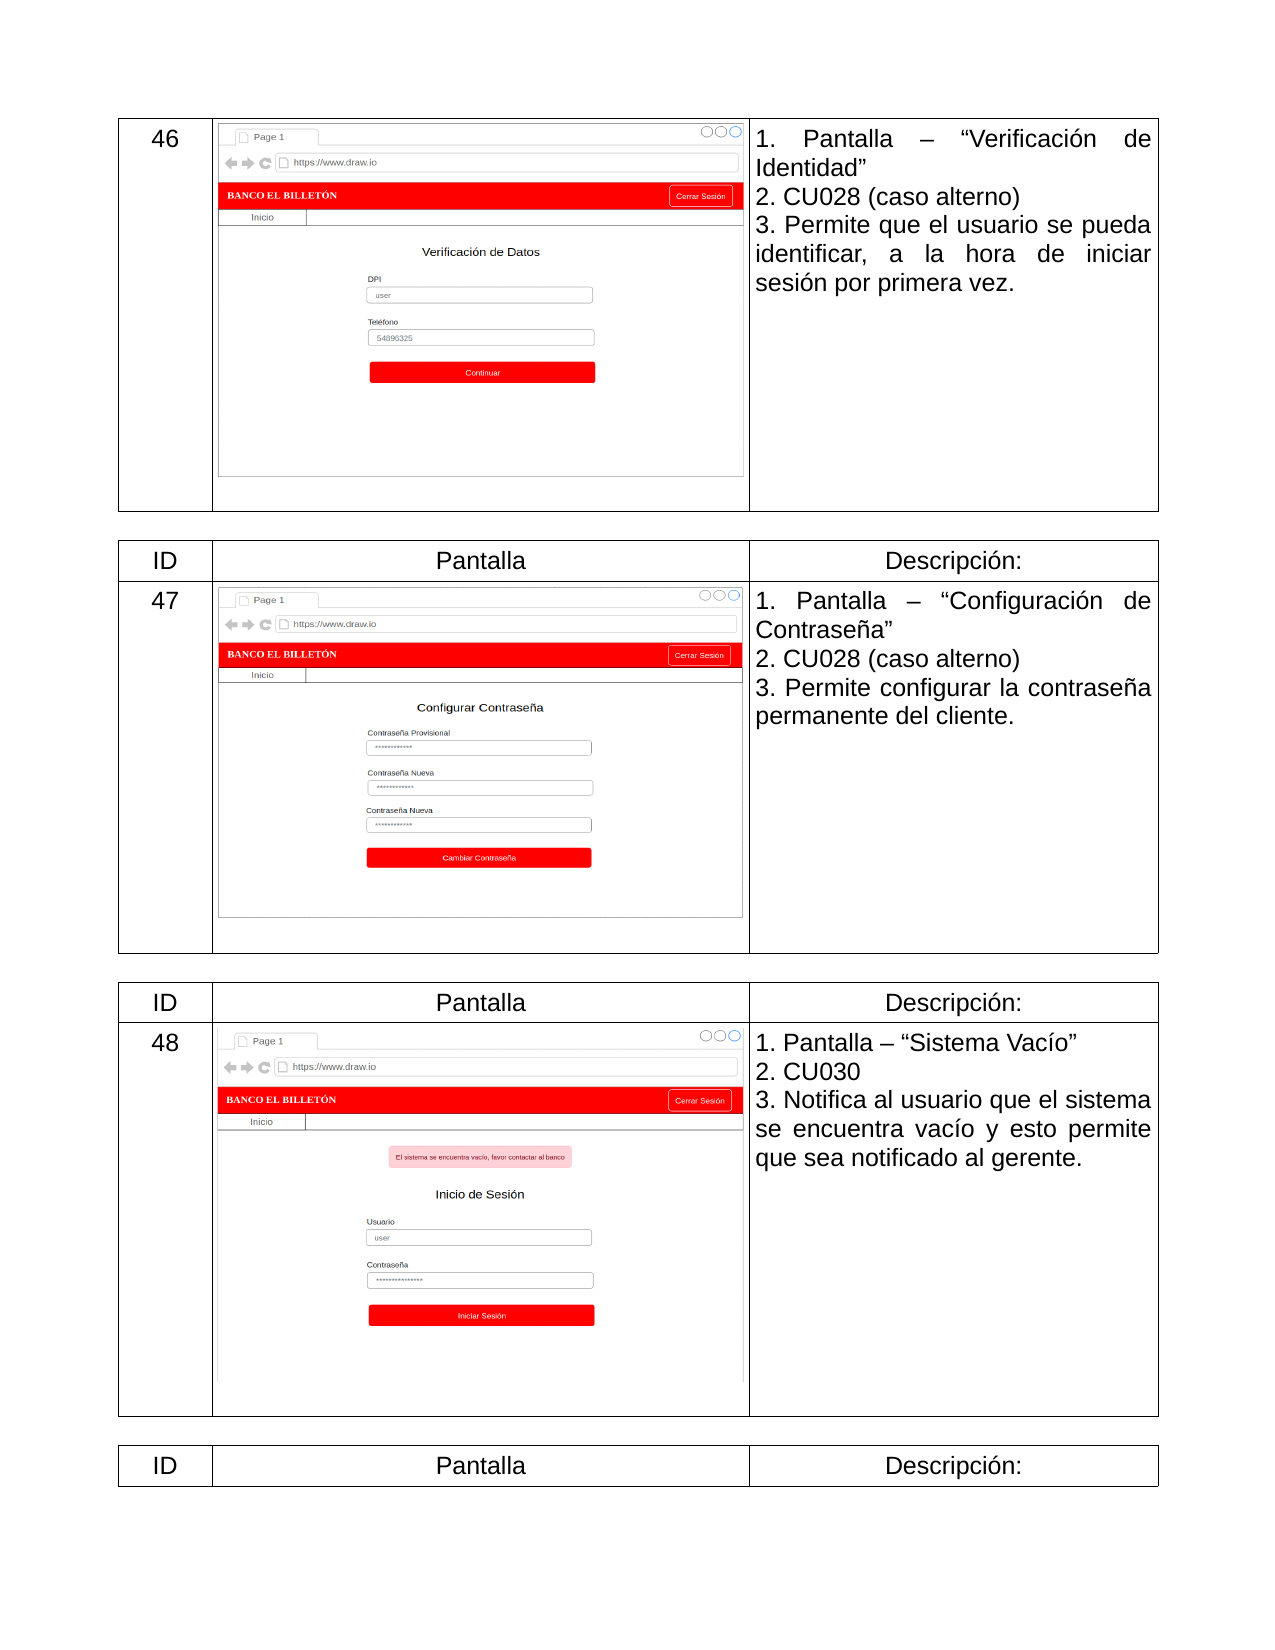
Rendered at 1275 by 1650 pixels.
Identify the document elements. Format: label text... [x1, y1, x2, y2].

table_header ID [119, 541, 212, 581]
table_header ID [119, 983, 212, 1022]
table_header Pantalla [213, 983, 749, 1022]
table_cell 1. Pantalla – “Sistema Vacío” 2. CU030 3. Notifica al usuario que el sistema se encuentra vacío y esto permite que sea notificado al gerente. [750, 1023, 1158, 1416]
table_cell 1. Pantalla – “Verificación de Identidad” 2. CU028 (caso alterno) 3. Permite que el usuario se pueda identificar, a la hora de iniciar sesión por primera vez. [750, 119, 1158, 511]
table_cell [213, 119, 749, 511]
table_header Descripción: [750, 541, 1158, 581]
table_cell 46 [119, 119, 212, 511]
table_cell 47 [119, 582, 212, 953]
table_cell 1. Pantalla – “Configuración de Contraseña” 2. CU028 (caso alterno) 3. Permite configurar la contraseña permanente del cliente. [750, 582, 1158, 953]
table_header Descripción: [750, 1446, 1158, 1486]
table_header ID [119, 1446, 212, 1486]
picture [217, 586, 744, 919]
picture [217, 123, 744, 477]
table_header Pantalla [213, 541, 749, 581]
table_cell [213, 1023, 749, 1416]
table_cell [213, 582, 749, 953]
picture [217, 1028, 744, 1382]
table_header Pantalla [213, 1446, 749, 1486]
table_header Descripción: [750, 983, 1158, 1022]
table_cell 48 [119, 1023, 212, 1416]
